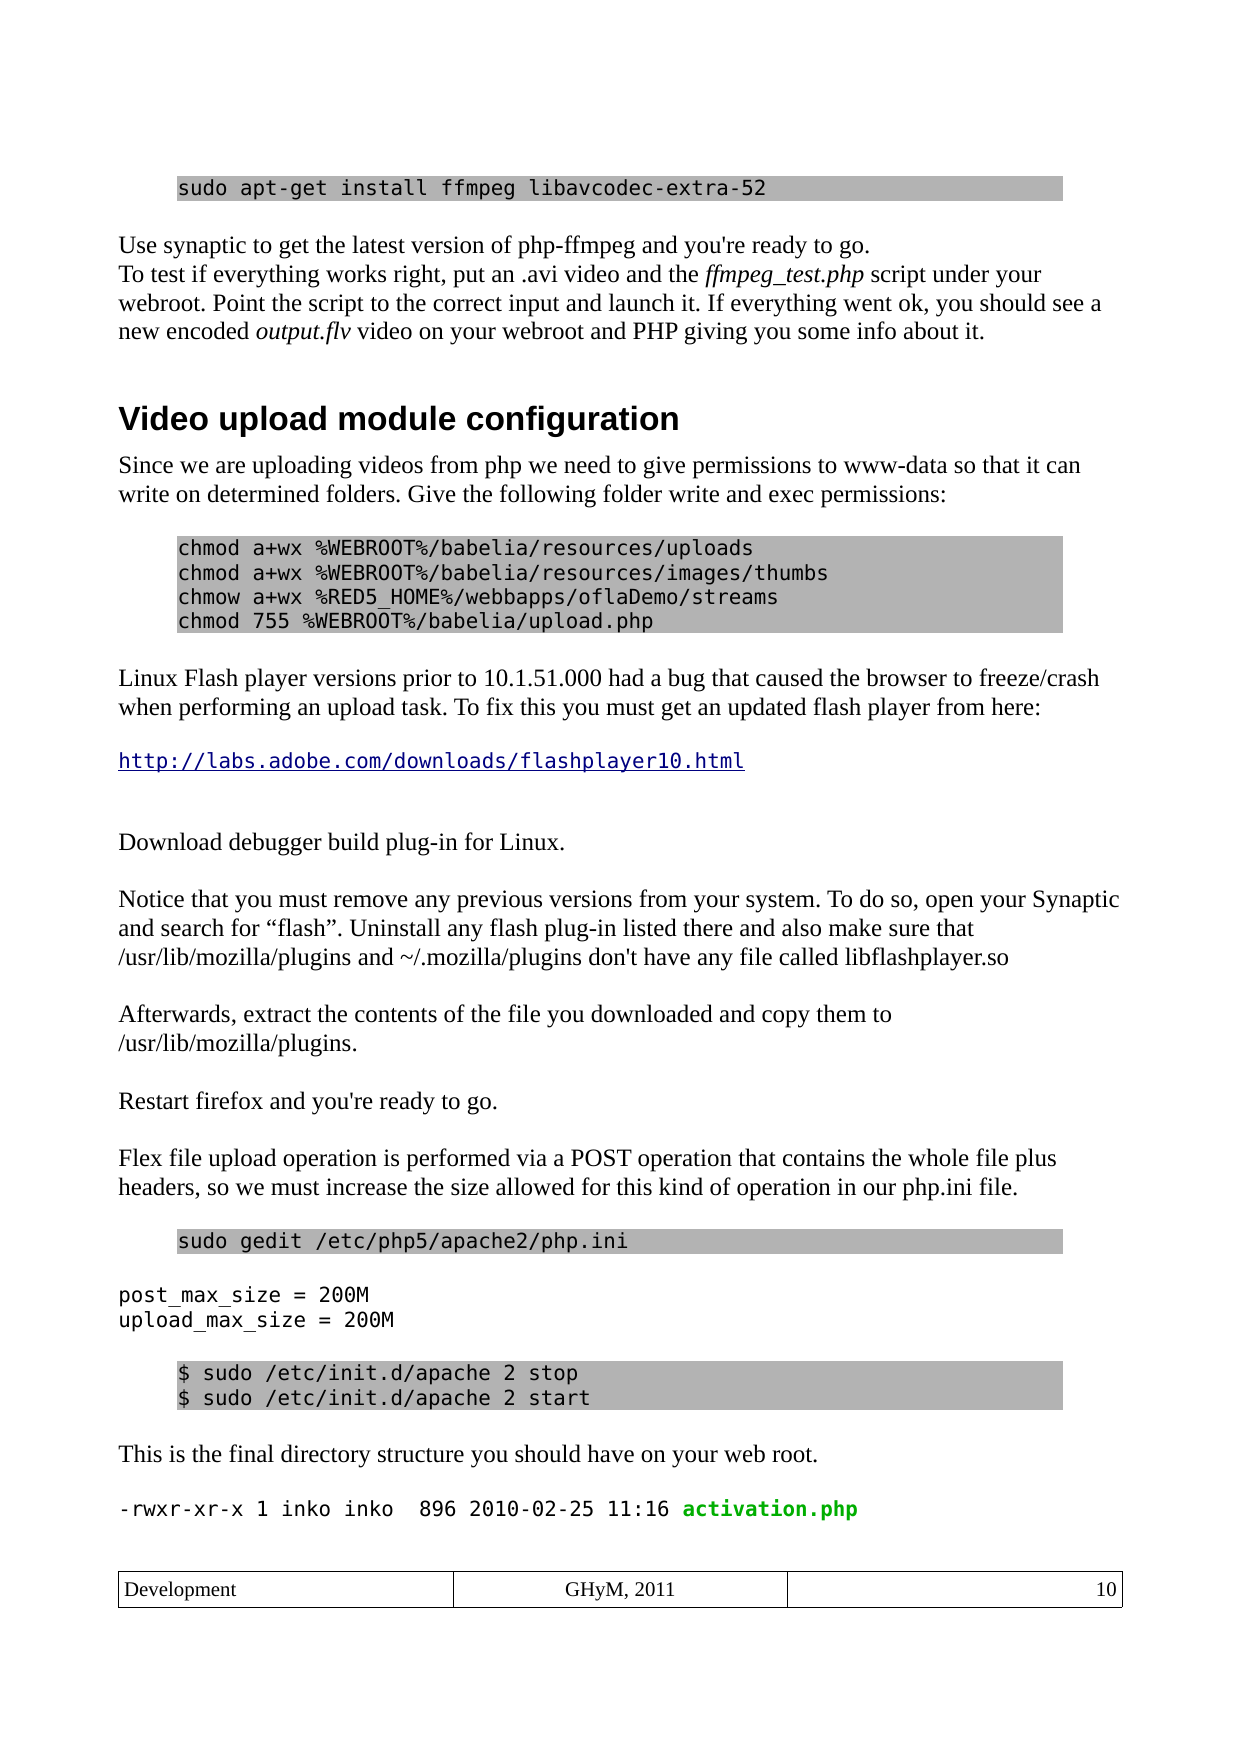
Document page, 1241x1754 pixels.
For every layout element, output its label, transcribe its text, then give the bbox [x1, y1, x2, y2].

text Afterwards, extract the contents of the file you downloaded and copy them to /usr/lib/mozilla/plugins. [118, 999, 1122, 1057]
text $ sudo /etc/init.d/apache 2 stop $ sudo /etc/init.d/apache 2 start [177, 1361, 1063, 1410]
text Use synaptic to get the latest version of php-ffmpeg and you're ready to go. [118, 230, 1122, 259]
text /usr/lib/mozilla/plugins and ~/.mozilla/plugins don't have any file called libflashplayer.so [118, 942, 1122, 971]
text Notice that you must remove any previous versions from your system. To do so, open your Synaptic and search for “flash”. Uninstall any flash plug-in listed there and also make sure that [118, 884, 1122, 942]
text Since we are uploading videos from php we need to give permissions to www-data so that it can write on determined folders. Give the following folder write and exec permissions: [118, 450, 1122, 507]
text Restart firefox and you're ready to go. [118, 1086, 1122, 1114]
text This is the final directory structure you should have on your web root. [118, 1439, 1122, 1468]
text -rwxr-xr-x 1 inko inko 896 2010-02-25 11:16 activation.php [118, 1497, 1122, 1521]
text http://labs.adobe.com/downloads/flashplayer10.html [118, 749, 1122, 798]
text Linux Flash player versions prior to 10.1.51.000 had a bug that caused the browser to freeze/crash when performing an upload task. To fix this you must get an updated flash player from here: [118, 663, 1122, 720]
text chmod a+wx %WEBROOT%/babelia/resources/uploads chmod a+wx %WEBROOT%/babelia/resources/images/thumbs chmow a+wx %RED5_HOME%/webbapps/oflaDemo/streams chmod 755 %WEBROOT%/babelia/upload.php [177, 536, 1063, 633]
text post_max_size = 200M upload_max_size = 200M [118, 1283, 1122, 1332]
text sudo apt-get install ffmpeg libavcodec-extra-52 [177, 176, 1063, 201]
text Download debugger build plug-in for Linux. [118, 827, 1122, 856]
text Flex file upload operation is performed via a POST operation that contains the whole file plus headers, so we must increase the size allowed for this kind of operation in our php.ini file. [118, 1143, 1122, 1201]
text sudo gedit /etc/php5/apache2/php.ini [177, 1229, 1063, 1254]
text To test if everything works right, put an .avi video and the ffmpeg_test.php script under your webroot. Point the script to the correct input and launch it. If everything went ok, you should see a new encoded output.flv video on your webroot and PHP giving you some info about it. [118, 259, 1122, 345]
subtitle Video upload module configuration [118, 399, 1122, 437]
